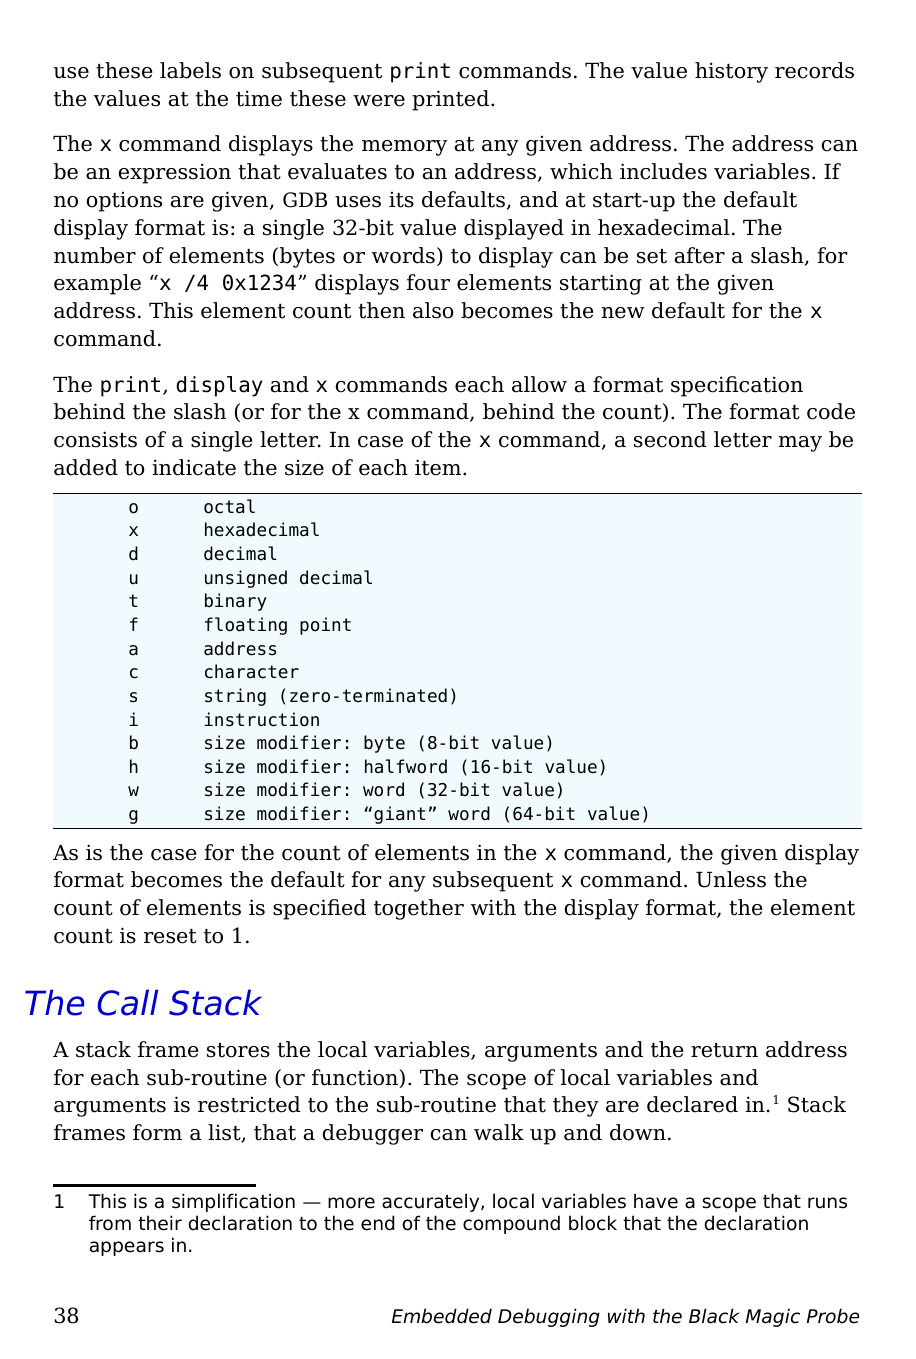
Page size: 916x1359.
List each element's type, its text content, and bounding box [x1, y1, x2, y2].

text As is the case for the count of elements in the x command, the given display format becomes the default for any subsequent x command. Unless the count of elements is specified together with the display format, the element count is reset to 1. [53, 841, 862, 948]
text i instruction [53, 706, 862, 729]
text g size modifier: “giant” word (64-bit value) [53, 800, 862, 828]
text The x command displays the memory at any given address. The address can be an expression that evaluates to an address, which includes variables. If no options are given, GDB uses its defaults, and at start-up the default display format is: a single 32-bit value displayed in hexadecimal. The number of elements (bytes or words) to display can be set after a slash, for example “x /4 0x1234” displays four elements starting at the given address. This element count then also becomes the new default for the x command. [53, 132, 862, 351]
text x hexadecimal [53, 516, 862, 540]
text b size modifier: byte (8-bit value) [53, 729, 862, 753]
text This is a simplification — more accurately, local variables have a scope that runs from their declaration to the end of the compound block that the declaration appears in. [53, 1192, 862, 1257]
text f floating point [53, 611, 862, 634]
text use these labels on subsequent print commands. The value history records the values at the time these were printed. [53, 59, 862, 111]
text The print, display and x commands each allow a format specification behind the slash (or for the x command, behind the count). The format code consists of a single letter. In case of the x command, a second letter may be added to indicate the size of each item. [53, 373, 862, 480]
text a address [53, 634, 862, 658]
text t binary [53, 587, 862, 611]
subtitle The Call Stack [24, 984, 862, 1023]
text c character [53, 658, 862, 682]
text h size modifier: halfword (16-bit value) [53, 753, 862, 776]
text w size modifier: word (32-bit value) [53, 776, 862, 800]
text A stack frame stores the local variables, arguments and the return address for each sub-routine (or function). The scope of local variables and arguments is restricted to the sub-routine that they are declared in. Stack frames form a list, that a debugger can walk up and down. [53, 1038, 862, 1146]
text o octal [53, 494, 862, 516]
text s string (zero-terminated) [53, 682, 862, 706]
text u unsigned decimal [53, 564, 862, 587]
text d decimal [53, 540, 862, 564]
